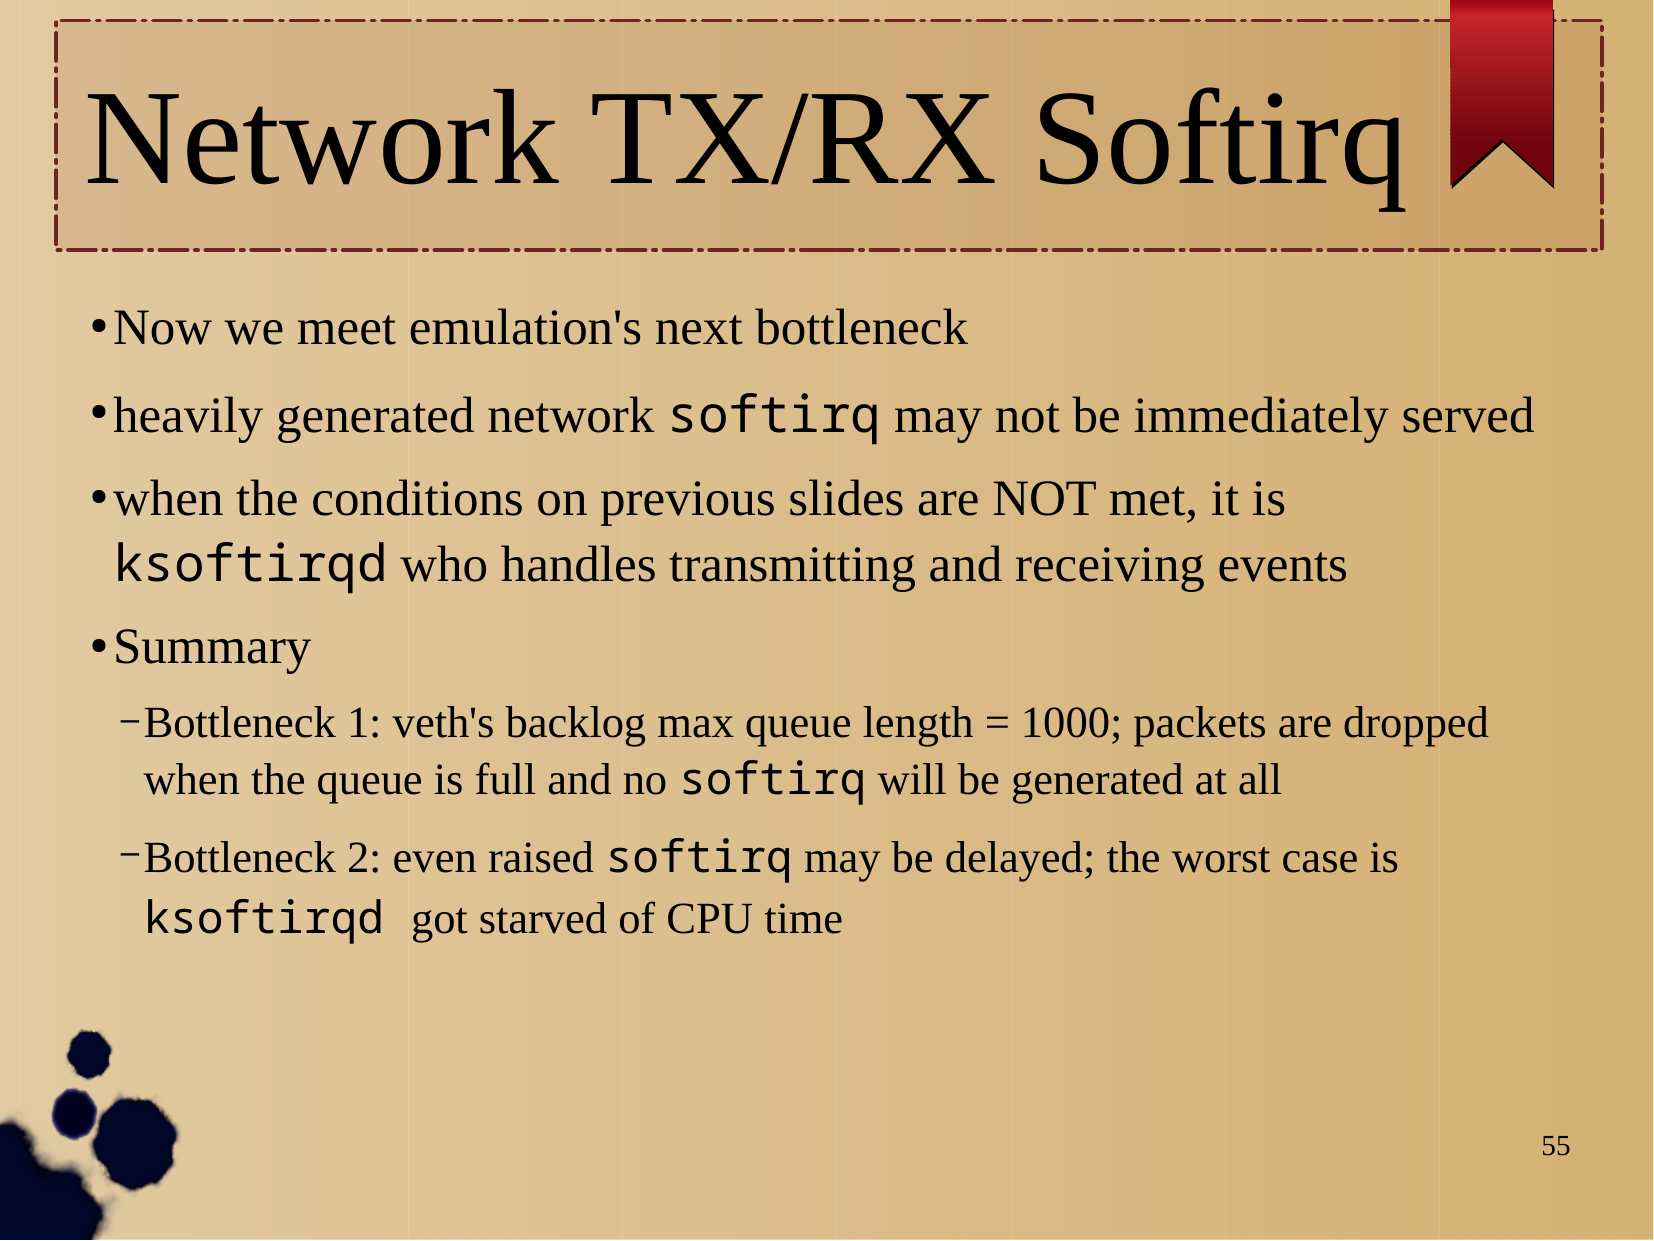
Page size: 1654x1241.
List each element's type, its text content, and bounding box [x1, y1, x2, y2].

list Now we meet emulation's next bottleneck heavily generated network softirq may not be immediately served when the conditions on previous slides are NOT met, it is ksoftirqd who handles transmitting and receiving events Summary Bottleneck 1: veth's backlog max queue length = 1000; packets are dropped when the queue is full and no softirq will be generated at all Bottleneck 2: even raised softirq may be delayed; the worst case is ksoftirqd got starved of CPU time [82, 299, 1571, 1019]
title Network TX/RX Softirq [82, 47, 1412, 229]
